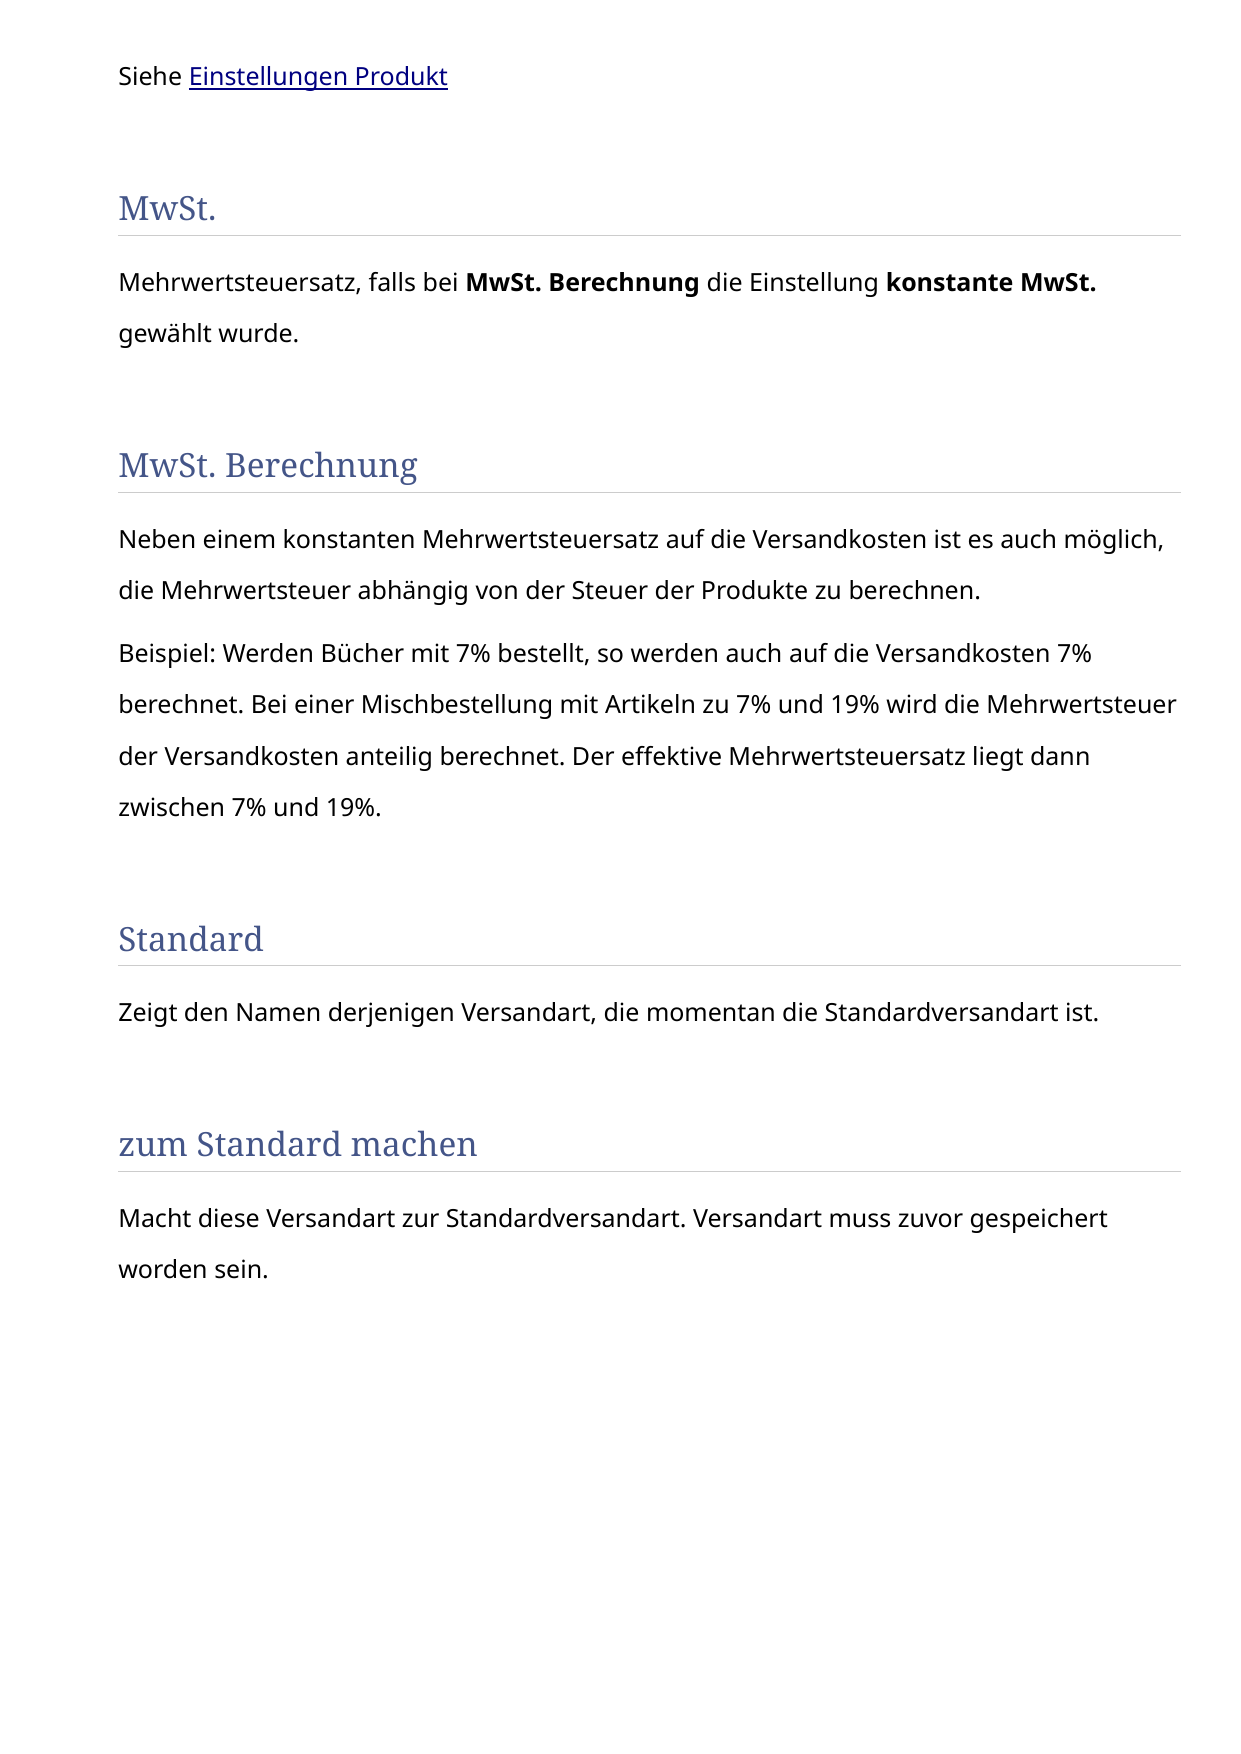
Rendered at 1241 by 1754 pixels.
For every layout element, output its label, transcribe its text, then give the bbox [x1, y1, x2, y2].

text Macht diese Versandart zur Standardversandart. Versandart muss zuvor gespeichert worden sein. [118, 1201, 1181, 1286]
subtitle Standard [118, 915, 1181, 965]
text Neben einem konstanten Mehrwertsteuersatz auf die Versandkosten ist es auch möglich, die Mehrwertsteuer abhängig von der Steuer der Produkte zu berechnen. [118, 522, 1181, 607]
subtitle MwSt. [118, 185, 1181, 235]
text Zeigt den Namen derjenigen Versandart, die momentan die Standardversandart ist. [118, 995, 1181, 1029]
text Beispiel: Werden Bücher mit 7% bestellt, so werden auch auf die Versandkosten 7% berechnet. Bei einer Mischbestellung mit Artikeln zu 7% und 19% wird die Mehrwertsteuer der Versandkosten anteilig berechnet. Der effektive Mehrwertsteuersatz liegt dann zwischen 7% und 19%. [118, 636, 1181, 823]
subtitle zum Standard machen [118, 1121, 1181, 1171]
text Mehrwertsteuersatz, falls bei MwSt. Berechnung die Einstellung konstante MwSt. gewählt wurde. [118, 265, 1181, 350]
subtitle MwSt. Berechnung [118, 442, 1181, 492]
text Siehe Einstellungen Produkt [118, 59, 1181, 93]
